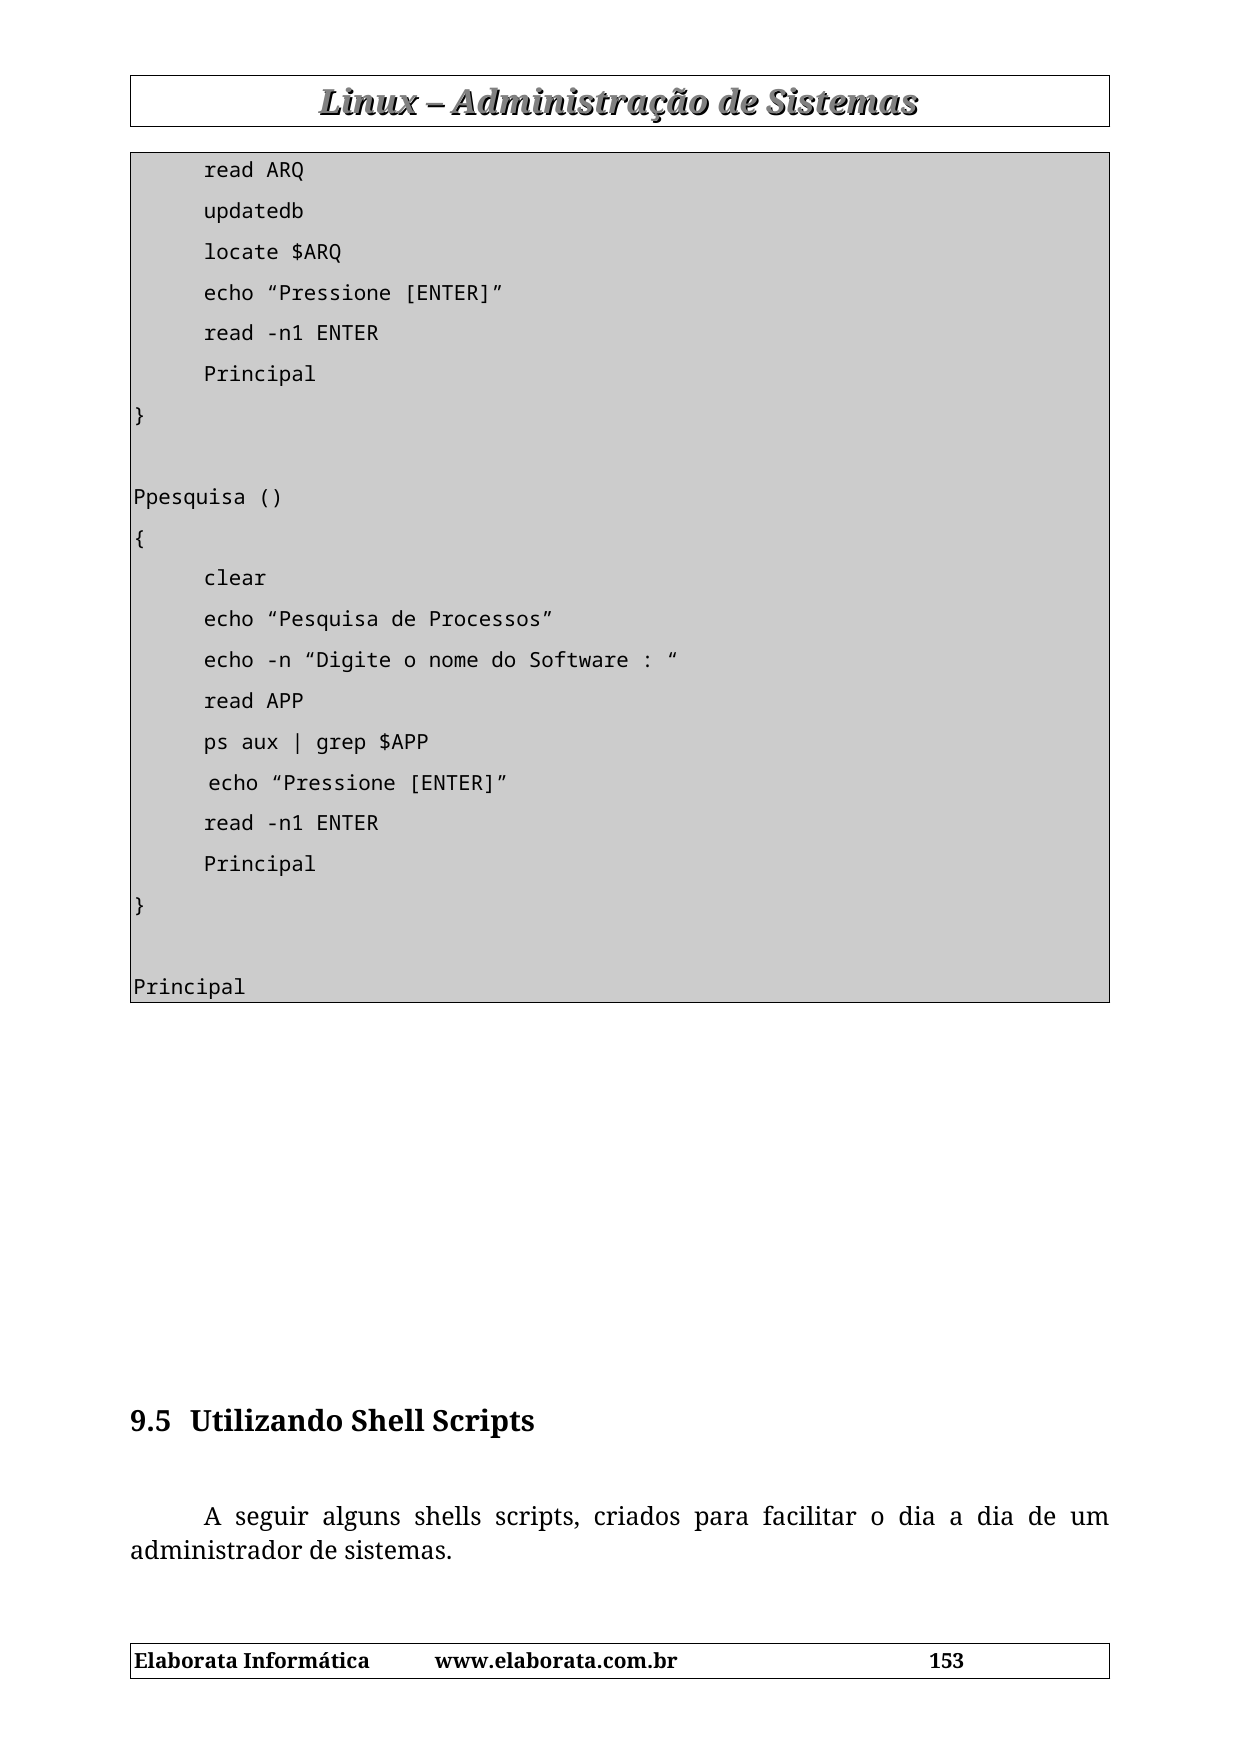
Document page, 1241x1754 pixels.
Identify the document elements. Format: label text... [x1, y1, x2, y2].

text { [131, 519, 1109, 551]
text Ppesquisa () [131, 479, 1109, 510]
text echo “Pesquisa de Processos” [131, 601, 1109, 633]
text read ARQ [131, 153, 1109, 184]
text updatedb [131, 193, 1109, 224]
text echo “Pressione [ENTER]” [131, 274, 1109, 306]
text Principal [131, 846, 1109, 878]
text clear [131, 560, 1109, 592]
text read -n1 ENTER [131, 805, 1109, 837]
text Principal [131, 969, 1109, 1002]
text } [131, 397, 1109, 429]
text echo “Pressione [ENTER]” [131, 764, 1109, 796]
text } [131, 887, 1109, 919]
text echo -n “Digite o nome do Software : “ [131, 642, 1109, 674]
text A seguir alguns shells scripts, criados para facilitar o dia a dia de um administrador de sistemas. [130, 1498, 1110, 1567]
text read -n1 ENTER [131, 315, 1109, 347]
text ps aux | grep $APP [131, 724, 1109, 755]
text Principal [131, 356, 1109, 388]
subtitle Utilizando Shell Scripts [130, 1400, 1110, 1439]
text locate $ARQ [131, 234, 1109, 265]
text read APP [131, 683, 1109, 714]
